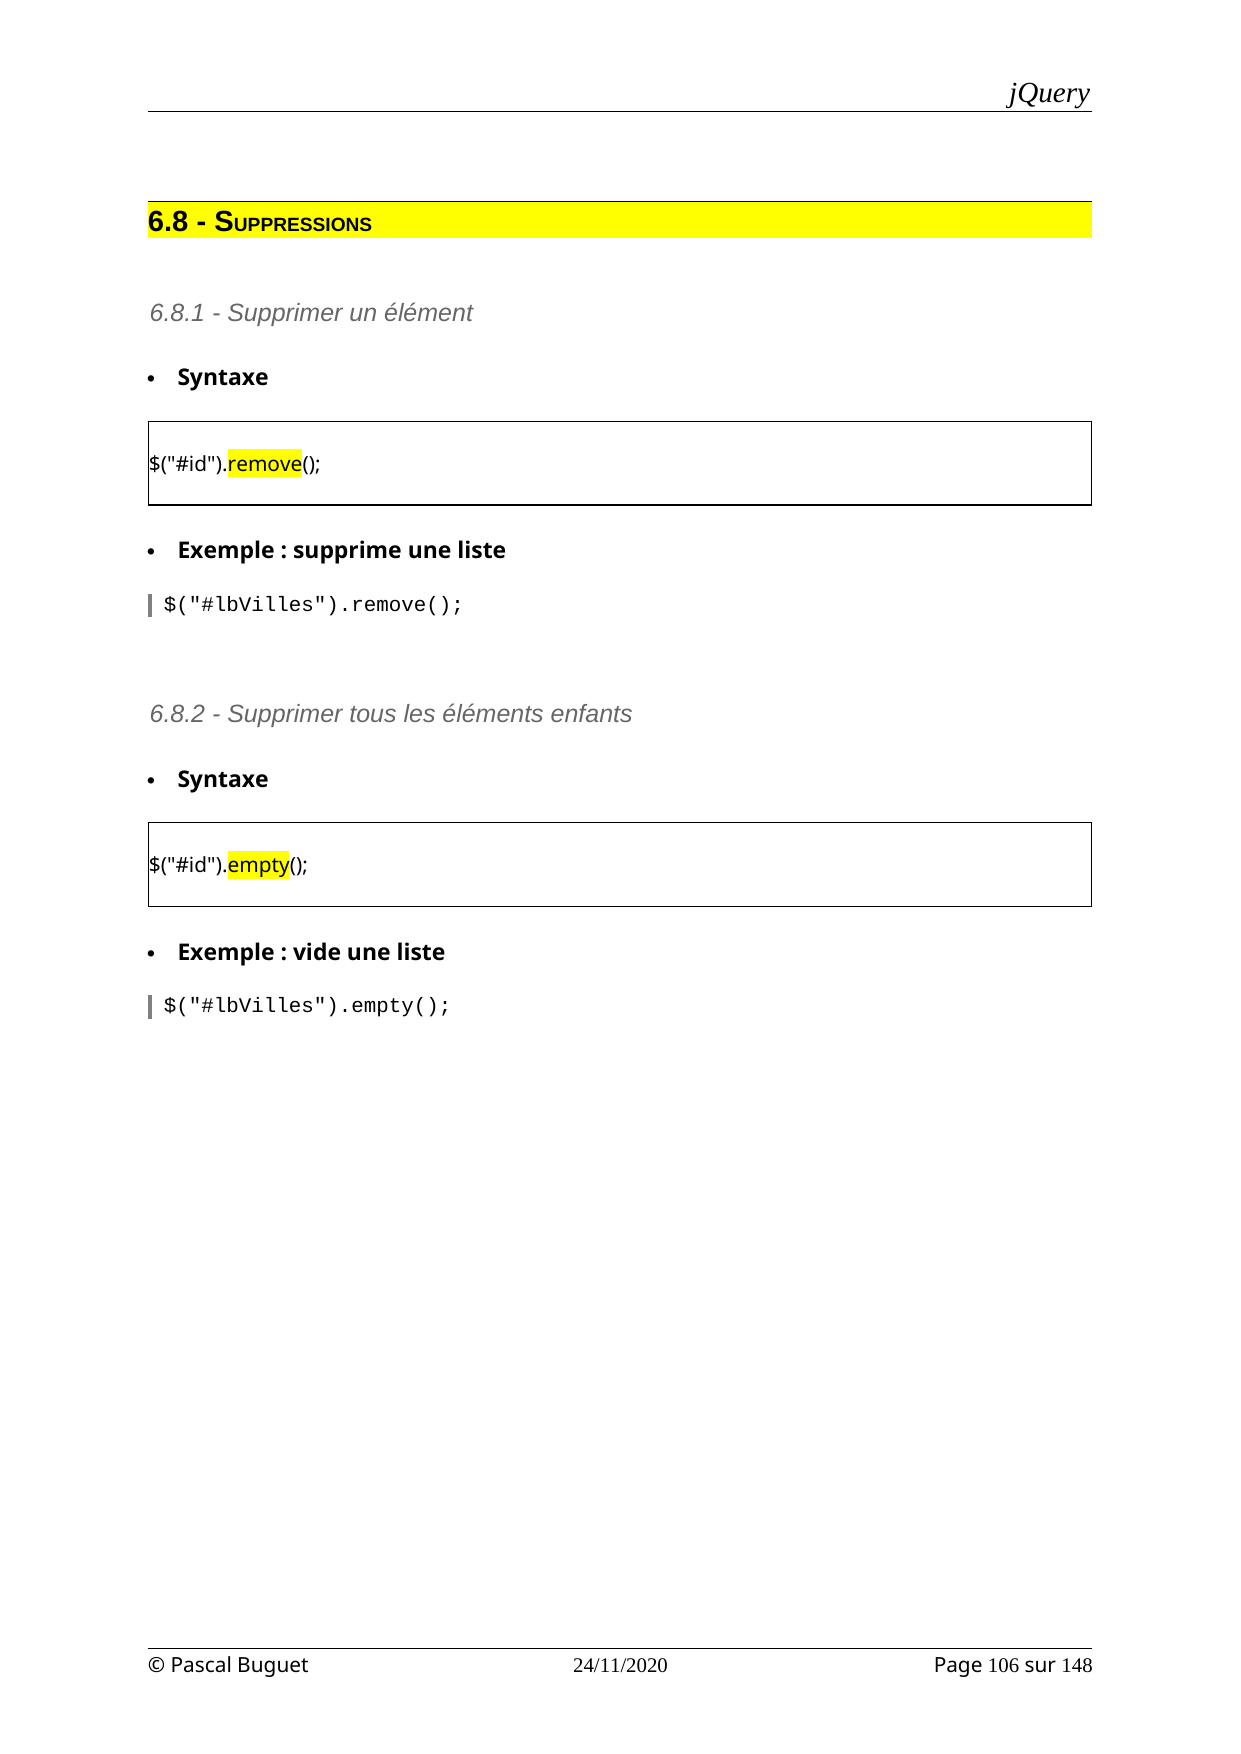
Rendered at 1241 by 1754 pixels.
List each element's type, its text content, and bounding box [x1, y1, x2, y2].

text $("#lbVilles").empty(); [152, 995, 1092, 1019]
subtitle - Suppressions [148, 202, 1092, 238]
list Syntaxe [148, 763, 1092, 794]
text $("#lbVilles").remove(); [152, 594, 1092, 617]
text $("#id").empty(); [149, 823, 1091, 906]
list Exemple : supprime une liste [148, 534, 1092, 565]
subtitle - Supprimer tous les éléments enfants [149, 699, 1092, 728]
list Syntaxe [148, 361, 1092, 392]
subtitle - Supprimer un élément [149, 297, 1092, 326]
list Exemple : vide une liste [148, 936, 1092, 967]
text $("#id").remove(); [149, 422, 1091, 504]
